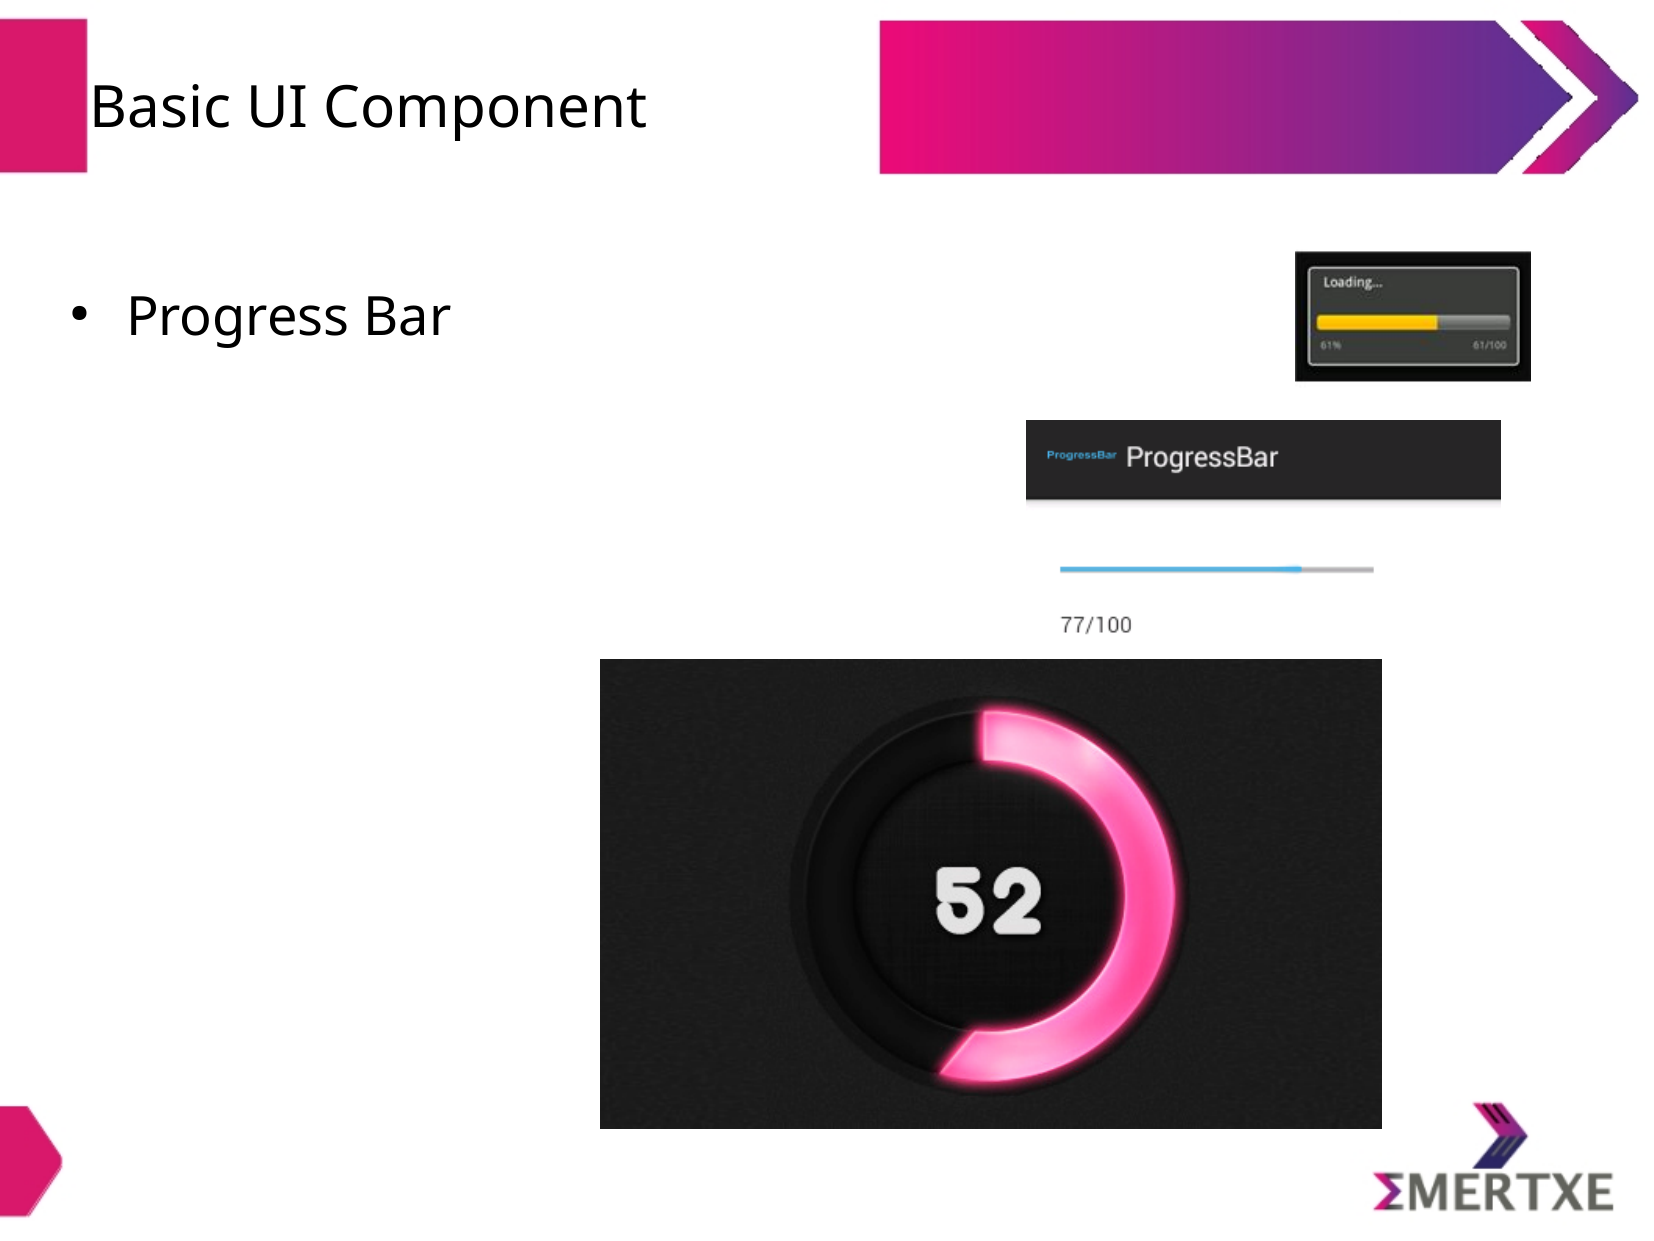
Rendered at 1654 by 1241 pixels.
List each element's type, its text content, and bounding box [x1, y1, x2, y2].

title Basic UI Component [75, 28, 1646, 181]
list Progress Bar [55, 280, 676, 376]
picture [0, 0, 1654, 1241]
